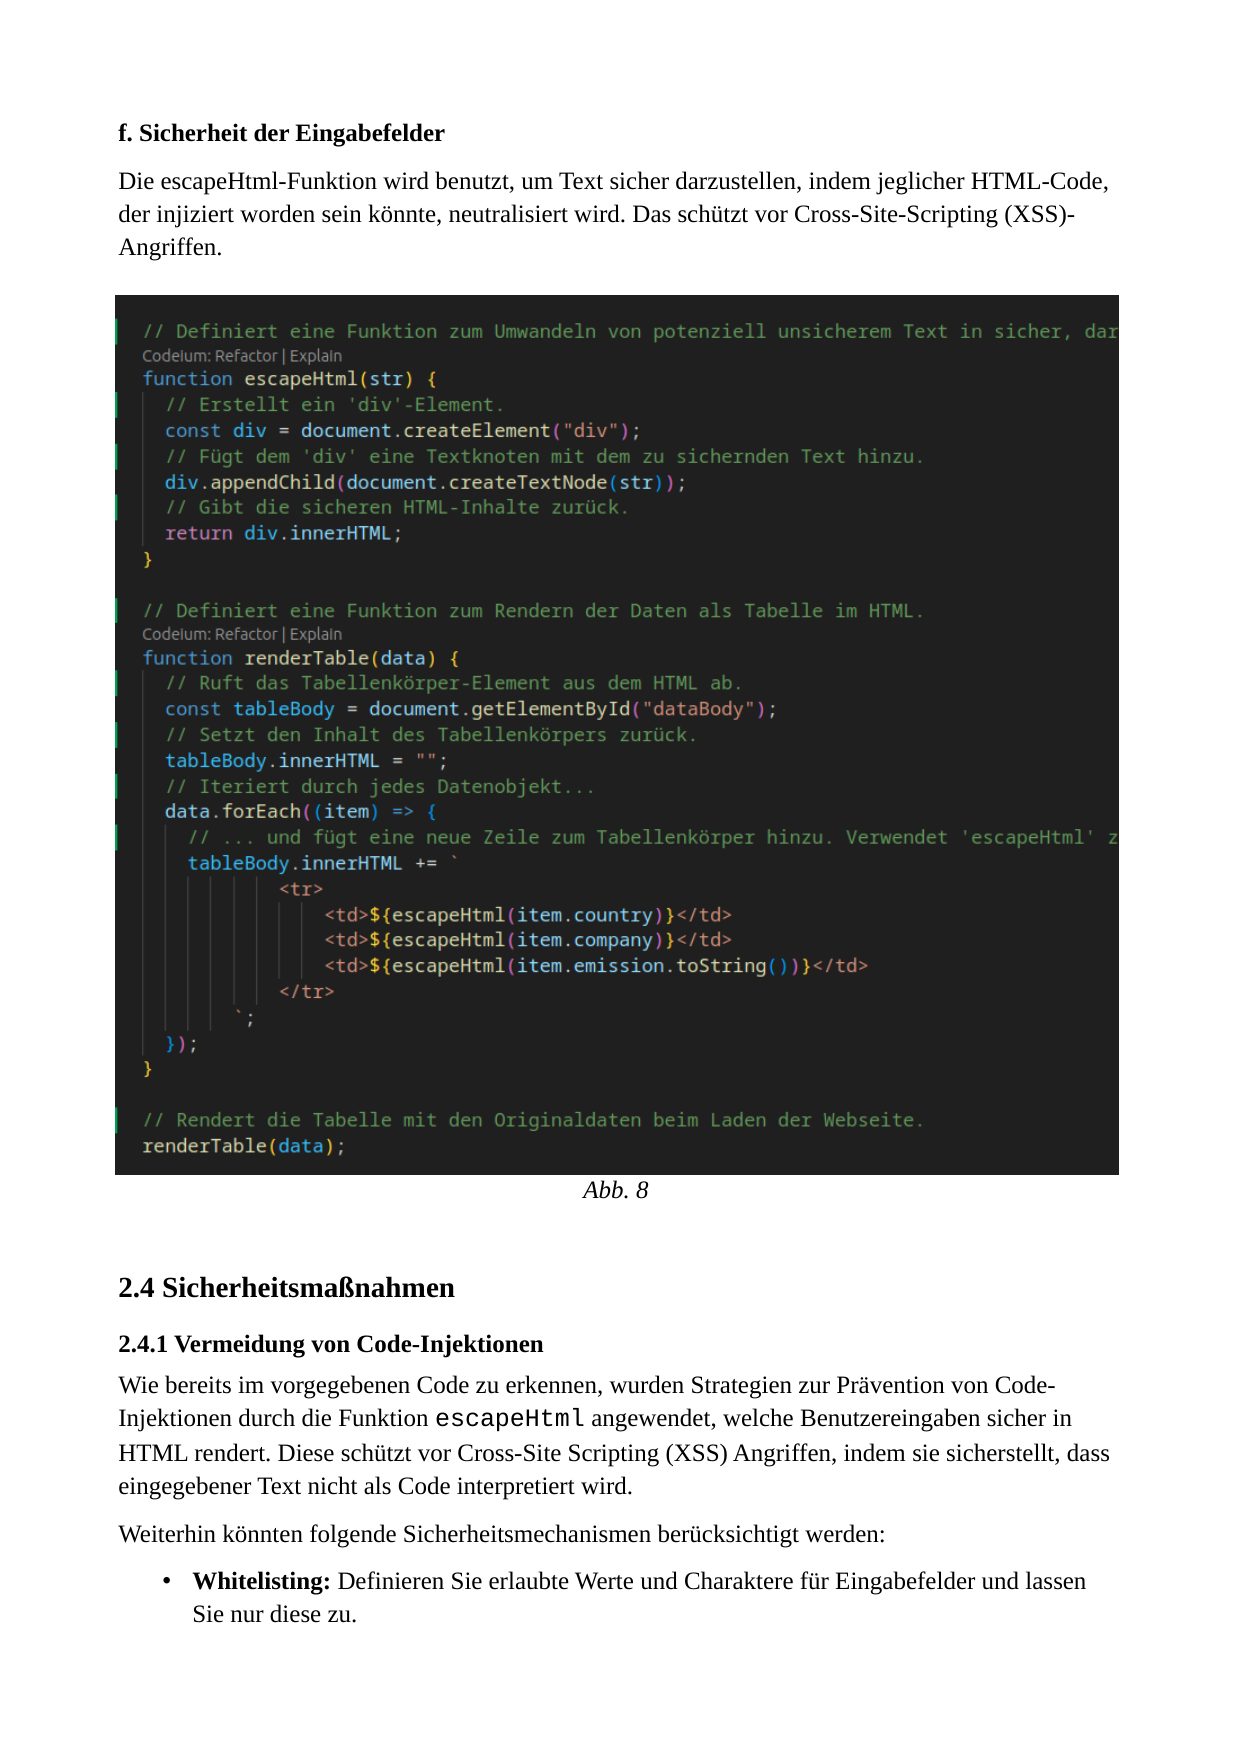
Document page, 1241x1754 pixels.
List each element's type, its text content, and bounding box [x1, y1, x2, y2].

subtitle 2.4.1 Vermeidung von Code-Injektionen [118, 1329, 1122, 1357]
text Abb. 8 [115, 1175, 1119, 1204]
text Wie bereits im vorgegebenen Code zu erkennen, wurden Strategien zur Prävention von Code-Injektionen durch die Funktion escapeHtml angewendet, welche Benutzereingaben sicher in HTML rendert. Diese schützt vor Cross-Site Scripting (XSS) Angriffen, indem sie sicherstellt, dass eingegebener Text nicht als Code interpretiert wird. [118, 1370, 1122, 1500]
text Weiterhin könnten folgende Sicherheitsmechanismen berücksichtigt werden: [118, 1519, 1122, 1547]
picture [115, 295, 1119, 1175]
subtitle 2.4 Sicherheitsmaßnahmen [118, 1270, 1122, 1304]
list Whitelisting: Definieren Sie erlaubte Werte und Charaktere für Eingabefelder und lassen Sie nur diese zu. [162, 1566, 1122, 1628]
text Die escapeHtml-Funktion wird benutzt, um Text sicher darzustellen, indem jeglicher HTML-Code, der injiziert worden sein könnte, neutralisiert wird. Das schützt vor Cross-Site-Scripting (XSS)-Angriffen. [118, 166, 1122, 261]
text f. Sicherheit der Eingabefelder [118, 118, 1122, 147]
